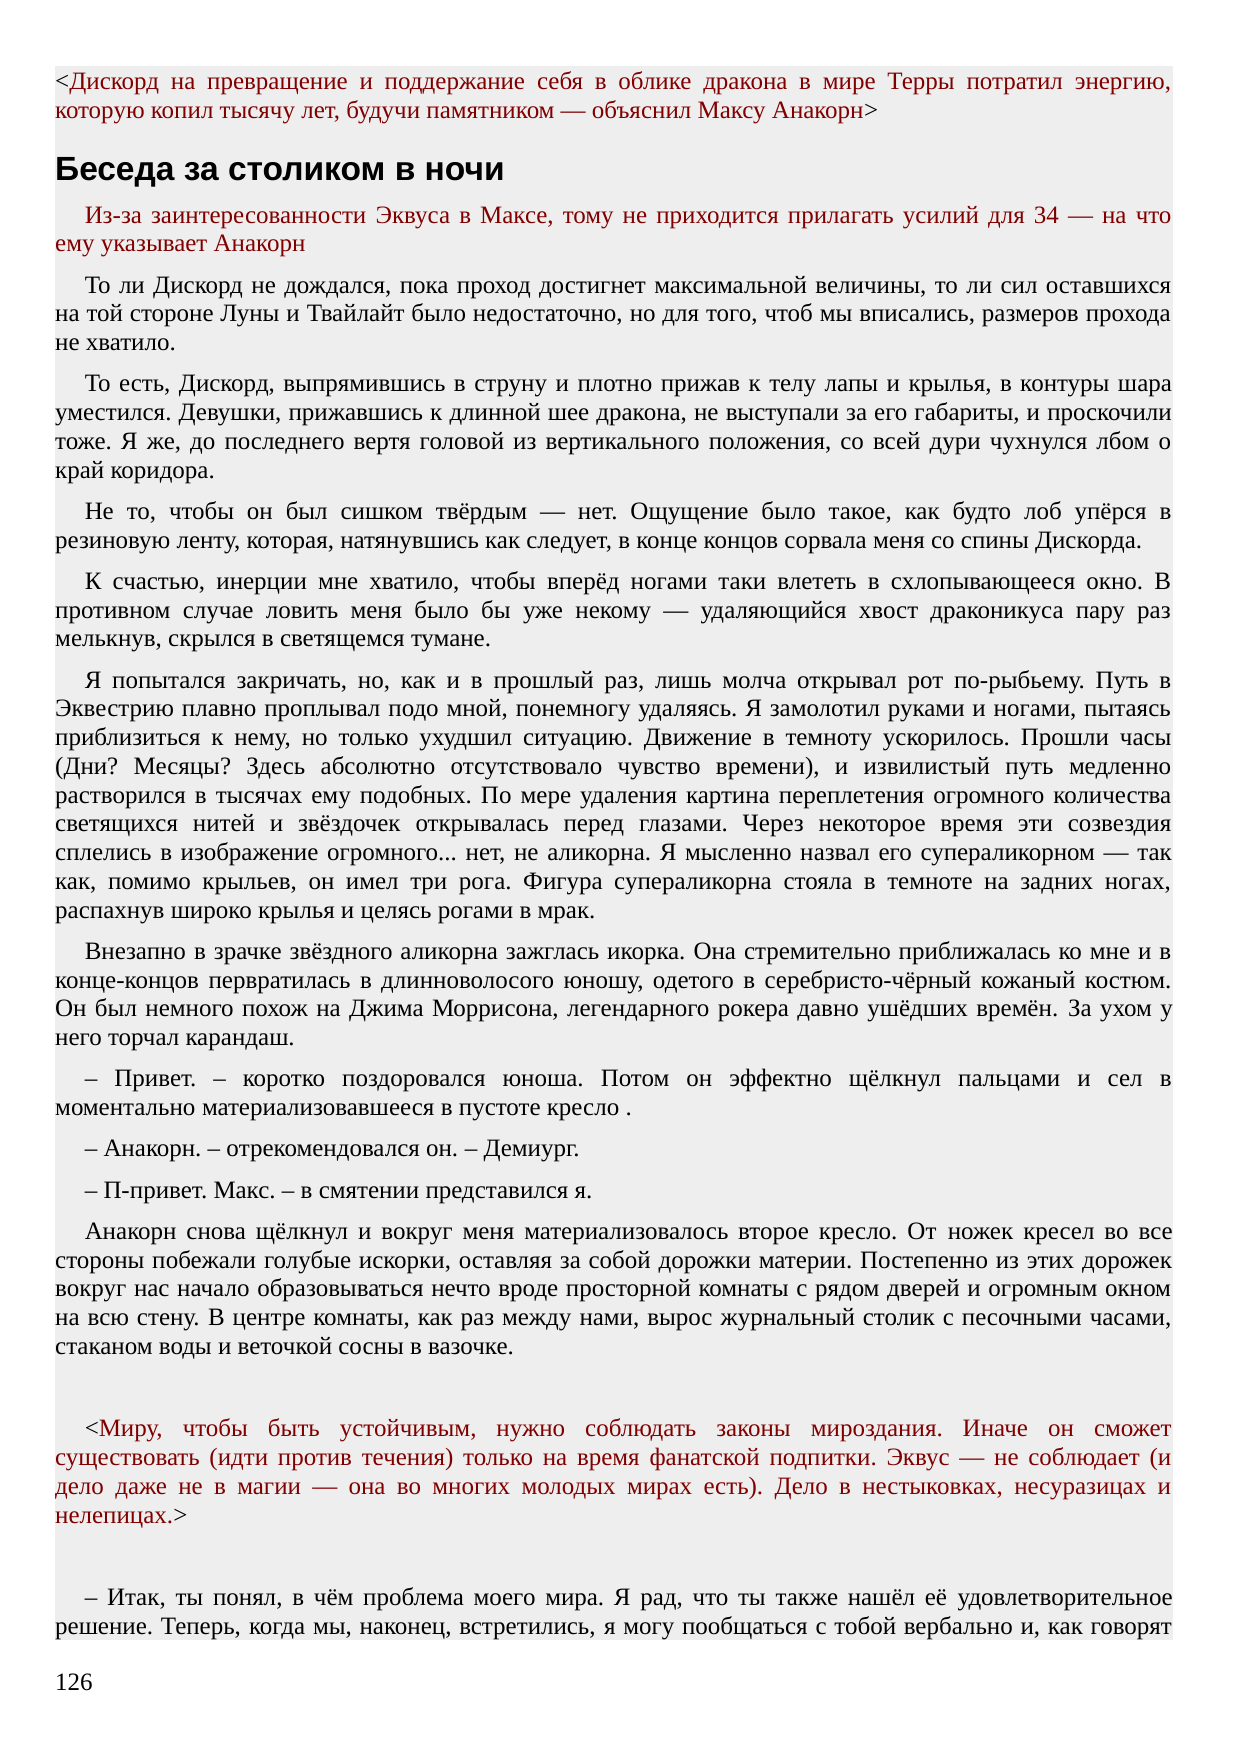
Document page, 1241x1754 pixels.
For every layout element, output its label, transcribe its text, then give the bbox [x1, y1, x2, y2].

text – Итак, ты понял, в чём проблема моего мира. Я рад, что ты также нашёл её удовлетворительное решение. Теперь, когда мы, наконец, встретились, я могу пообщаться с тобой вербально и, как говорят [55, 1582, 1173, 1640]
text То есть, Дискорд, выпрямившись в струну и плотно прижав к телу лапы и крылья, в контуры шара уместился. Девушки, прижавшись к длинной шее дракона, не выступали за его габариты, и проскочили тоже. Я же, до последнего вертя головой из вертикального положения, со всей дури чухнулся лбом о край коридора. [55, 368, 1173, 483]
text Я попытался закричать, но, как и в прошлый раз, лишь молча открывал рот по-рыбьему. Путь в Эквестрию плавно проплывал подо мной, понемногу удаляясь. Я замолотил руками и ногами, пытаясь приблизиться к нему, но только ухудшил ситуацию. Движение в темноту ускорилось. Прошли часы (Дни? Месяцы? Здесь абсолютно отсутствовало чувство времени), и извилистый путь медленно растворился в тысячах ему подобных. По мере удаления картина переплетения огромного количества светящихся нитей и звёздочек открывалась перед глазами. Через некоторое время эти созвездия сплелись в изображение огромного... нет, не аликорна. Я мысленно назвал его супераликорном — так как, помимо крыльев, он имел три рога. Фигура супераликорна стояла в темноте на задних ногах, распахнув широко крылья и целясь рогами в мрак. [55, 665, 1173, 923]
text Из-за заинтересованности Эквуса в Максе, тому не приходится прилагать усилий для 34 — на что ему указывает Анакорн [55, 200, 1173, 257]
text – Привет. – коротко поздоровался юноша. Потом он эффектно щёлкнул пальцами и сел в моментально материализовавшееся в пустоте кресло . [55, 1063, 1173, 1121]
subtitle Беседа за столиком в ночи [55, 148, 1173, 187]
text Не то, чтобы он был сишком твёрдым — нет. Ощущение было такое, как будто лоб упёрся в резиновую ленту, которая, натянувшись как следует, в конце концов сорвала меня со спины Дискорда. [55, 496, 1173, 553]
text – Анакорн. – отрекомендовался он. – Демиург. [55, 1133, 1173, 1162]
text Внезапно в зрачке звёздного аликорна зажглась икорка. Она стремительно приближалась ко мне и в конце-концов первратилась в длинноволосого юношу, одетого в серебристо-чёрный кожаный костюм. Он был немного похож на Джима Моррисона, легендарного рокера давно ушёдших времён. За ухом у него торчал карандаш. [55, 936, 1173, 1051]
text К счастью, инерции мне хватило, чтобы вперёд ногами таки влететь в схлопывающееся окно. В противном случае ловить меня было бы уже некому — удаляющийся хвост драконикуса пару раз мелькнув, скрылся в светящемся тумане. [55, 566, 1173, 652]
text <Дискорд на превращение и поддержание себя в облике дракона в мире Терры потратил энергию, которую копил тысячу лет, будучи памятником — объяснил Максу Анакорн> [55, 66, 1173, 123]
text – П-привет. Макс. – в смятении представился я. [55, 1175, 1173, 1203]
text То ли Дискорд не дождался, пока проход достигнет максимальной величины, то ли сил оставшихся на той стороне Луны и Твайлайт было недостаточно, но для того, чтоб мы вписались, размеров прохода не хватило. [55, 270, 1173, 356]
text <Миру, чтобы быть устойчивым, нужно соблюдать законы мироздания. Иначе он сможет существовать (идти против течения) только на время фанатской подпитки. Эквус — не соблюдает (и дело даже не в магии — она во многих молодых мирах есть). Дело в нестыковках, несуразицах и нелепицах.> [55, 1413, 1173, 1528]
text Анакорн снова щёлкнул и вокруг меня материализовалось второе кресло. От ножек кресел во все стороны побежали голубые искорки, оставляя за собой дорожки материи. Постепенно из этих дорожек вокруг нас начало образовываться нечто вроде просторной комнаты с рядом дверей и огромным окном на всю стену. В центре комнаты, как раз между нами, вырос журнальный столик с песочными часами, стаканом воды и веточкой сосны в вазочке. [55, 1216, 1173, 1360]
